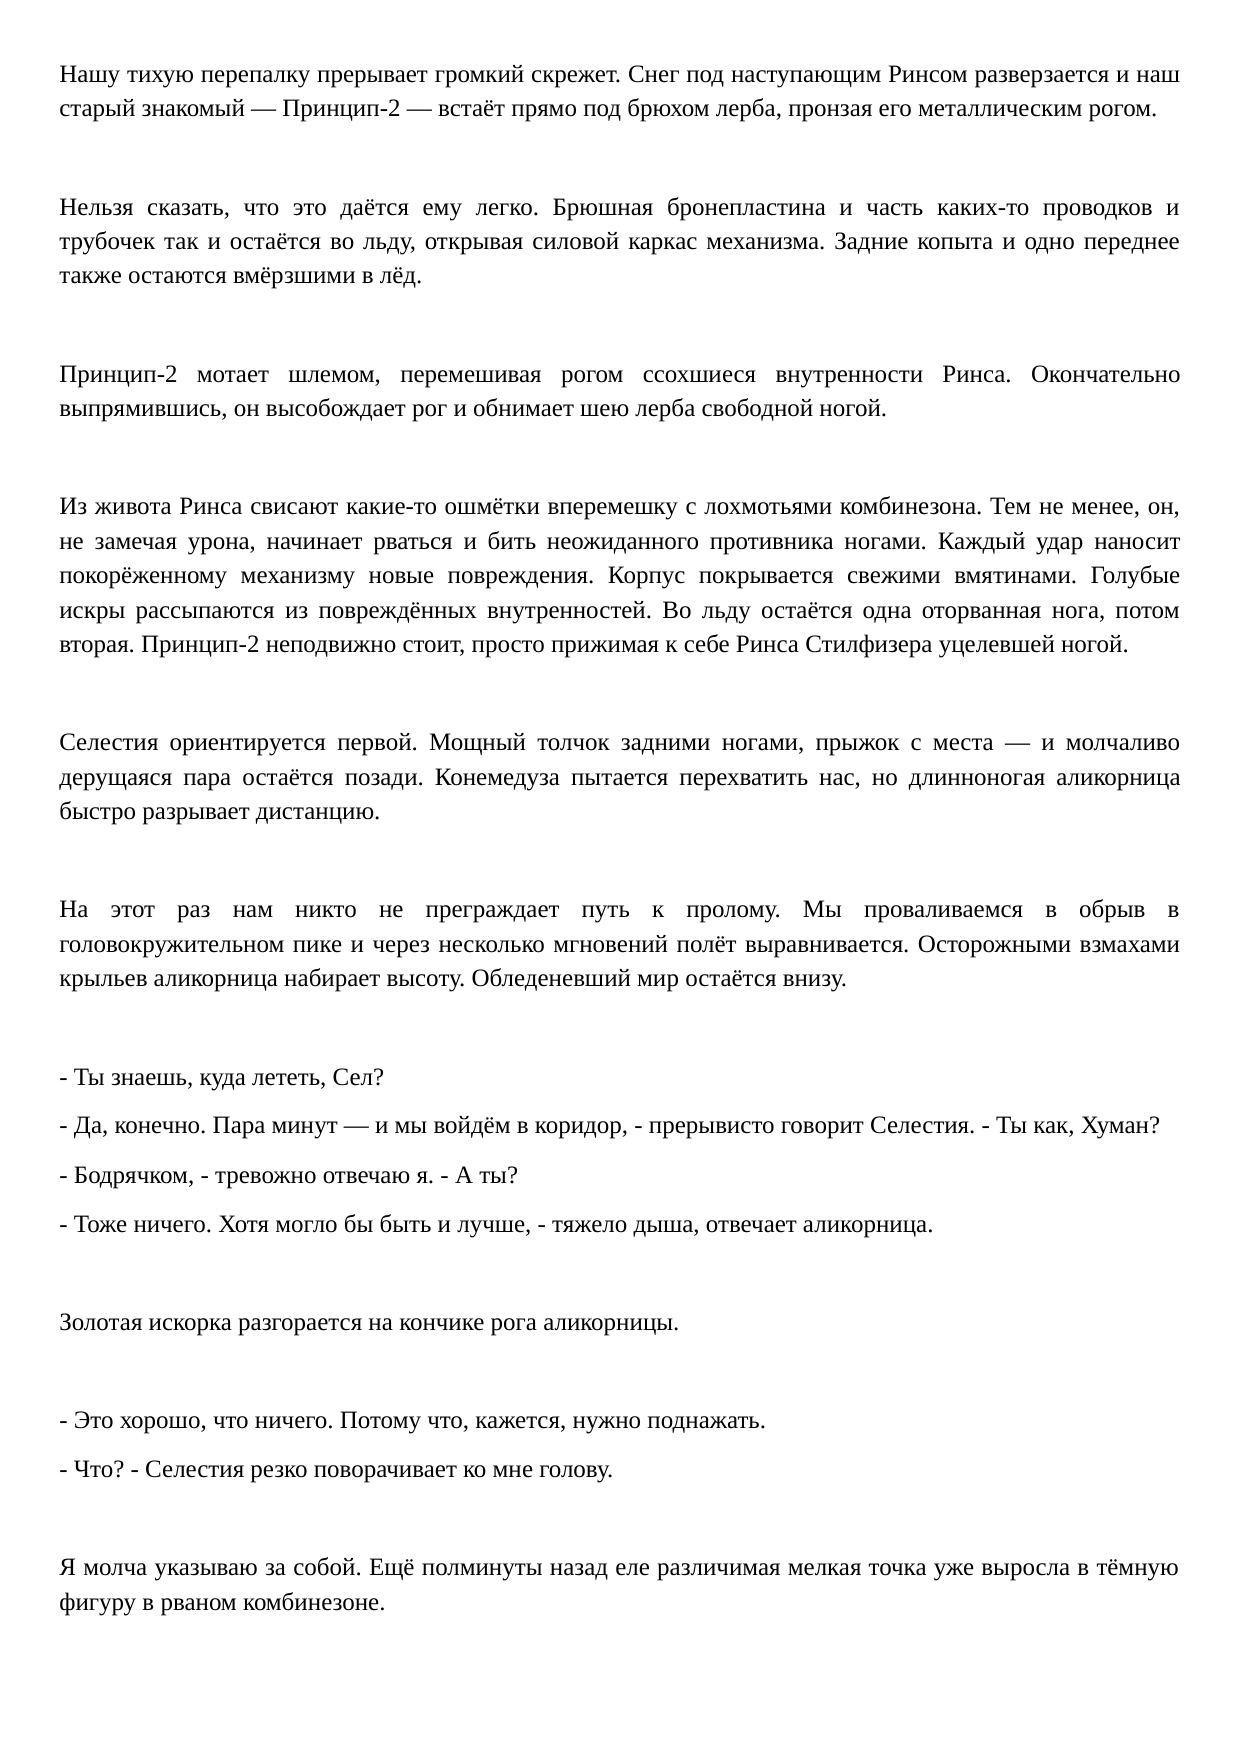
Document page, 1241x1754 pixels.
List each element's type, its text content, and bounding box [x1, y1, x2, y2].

text Селестия ориентируется первой. Мощный толчок задними ногами, прыжок с места — и молчаливо дерущаяся пара остаётся позади. Конемедуза пытается перехватить нас, но длинноногая аликорница быстро разрывает дистанцию. [59, 727, 1181, 825]
text Я молча указываю за собой. Ещё полминуты назад еле различимая мелкая точка уже выросла в тёмную фигуру в рваном комбинезоне. [59, 1552, 1181, 1615]
text - Ты знаешь, куда лететь, Сел? [59, 1062, 1181, 1090]
text Золотая искорка разгорается на кончике рога аликорницы. [59, 1307, 1181, 1336]
text На этот раз нам никто не преграждает путь к пролому. Мы проваливаемся в обрыв в головокружительном пике и через несколько мгновений полёт выравнивается. Осторожными взмахами крыльев аликорница набирает высоту. Обледеневший мир остаётся внизу. [59, 894, 1181, 992]
text Нельзя сказать, что это даётся ему легко. Брюшная бронепластина и часть каких-то проводков и трубочек так и остаётся во льду, открывая силовой каркас механизма. Задние копыта и одно переднее также остаются вмёрзшими в лёд. [59, 192, 1181, 289]
text - Да, конечно. Пара минут — и мы войдём в коридор, - прерывисто говорит Селестия. - Ты как, Хуман? [59, 1111, 1181, 1139]
text Принцип-2 мотает шлемом, перемешивая рогом ссохшиеся внутренности Ринса. Окончательно выпрямившись, он высобождает рог и обнимает шею лерба свободной ногой. [59, 359, 1181, 422]
text Нашу тихую перепалку прерывает громкий скрежет. Снег под наступающим Ринсом разверзается и наш старый знакомый — Принцип-2 — встаёт прямо под брюхом лерба, пронзая его металлическим рогом. [59, 59, 1181, 122]
text - Что? - Селестия резко поворачивает ко мне голову. [59, 1454, 1181, 1483]
text Из живота Ринса свисают какие-то ошмётки вперемешку с лохмотьями комбинезона. Тем не менее, он, не замечая урона, начинает рваться и бить неожиданного противника ногами. Каждый удар наносит покорёженному механизму новые повреждения. Корпус покрывается свежими вмятинами. Голубые искры рассыпаются из повреждённых внутренностей. Во льду остаётся одна оторванная нога, потом вторая. Принцип-2 неподвижно стоит, просто прижимая к себе Ринса Стилфизера уцелевшей ногой. [59, 491, 1181, 658]
text - Это хорошо, что ничего. Потому что, кажется, нужно поднажать. [59, 1405, 1181, 1434]
text - Тоже ничего. Хотя могло бы быть и лучше, - тяжело дыша, отвечает аликорница. [59, 1209, 1181, 1237]
text - Бодрячком, - тревожно отвечаю я. - А ты? [59, 1160, 1181, 1188]
